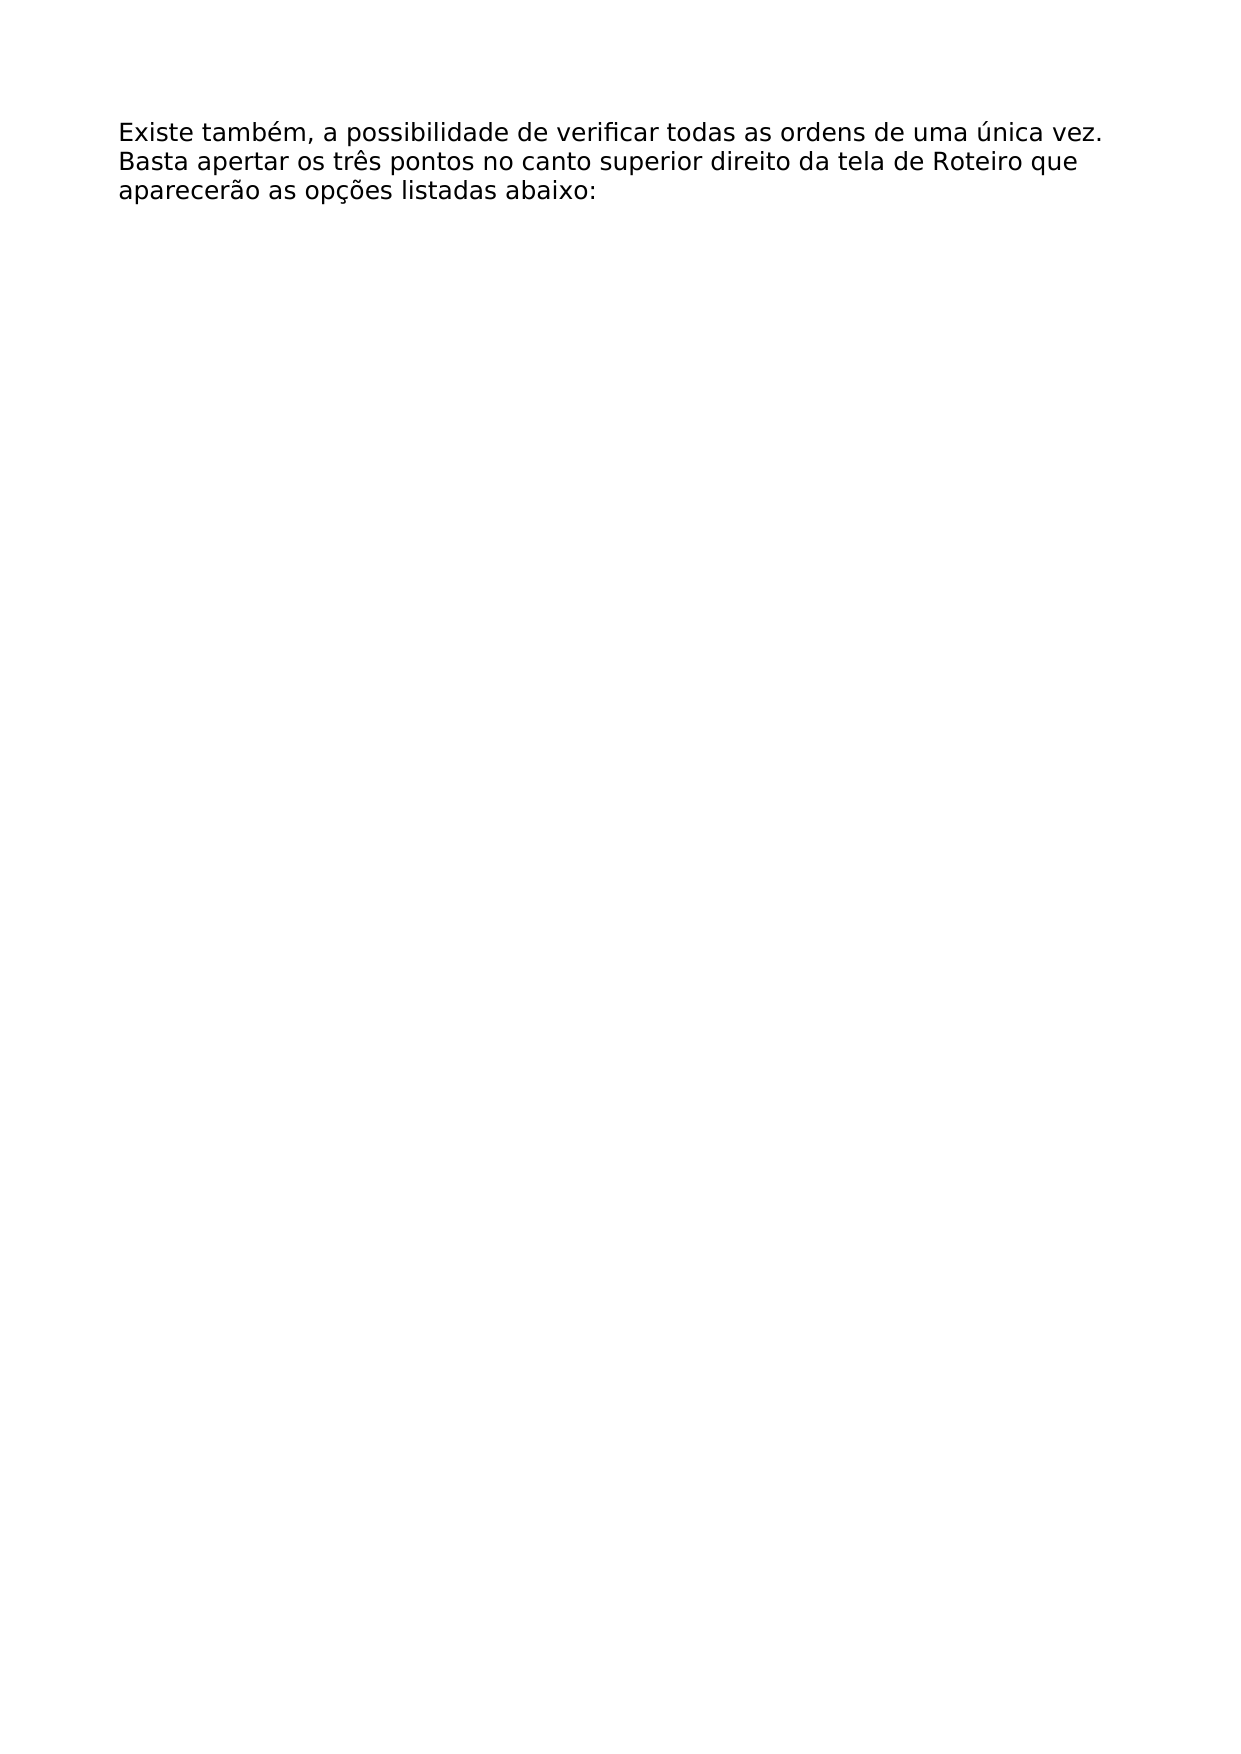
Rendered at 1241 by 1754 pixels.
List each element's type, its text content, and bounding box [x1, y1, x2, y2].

text Existe também, a possibilidade de verificar todas as ordens de uma única vez. Basta apertar os três pontos no canto superior direito da tela de Roteiro que aparecerão as opções listadas abaixo: [118, 118, 1122, 206]
